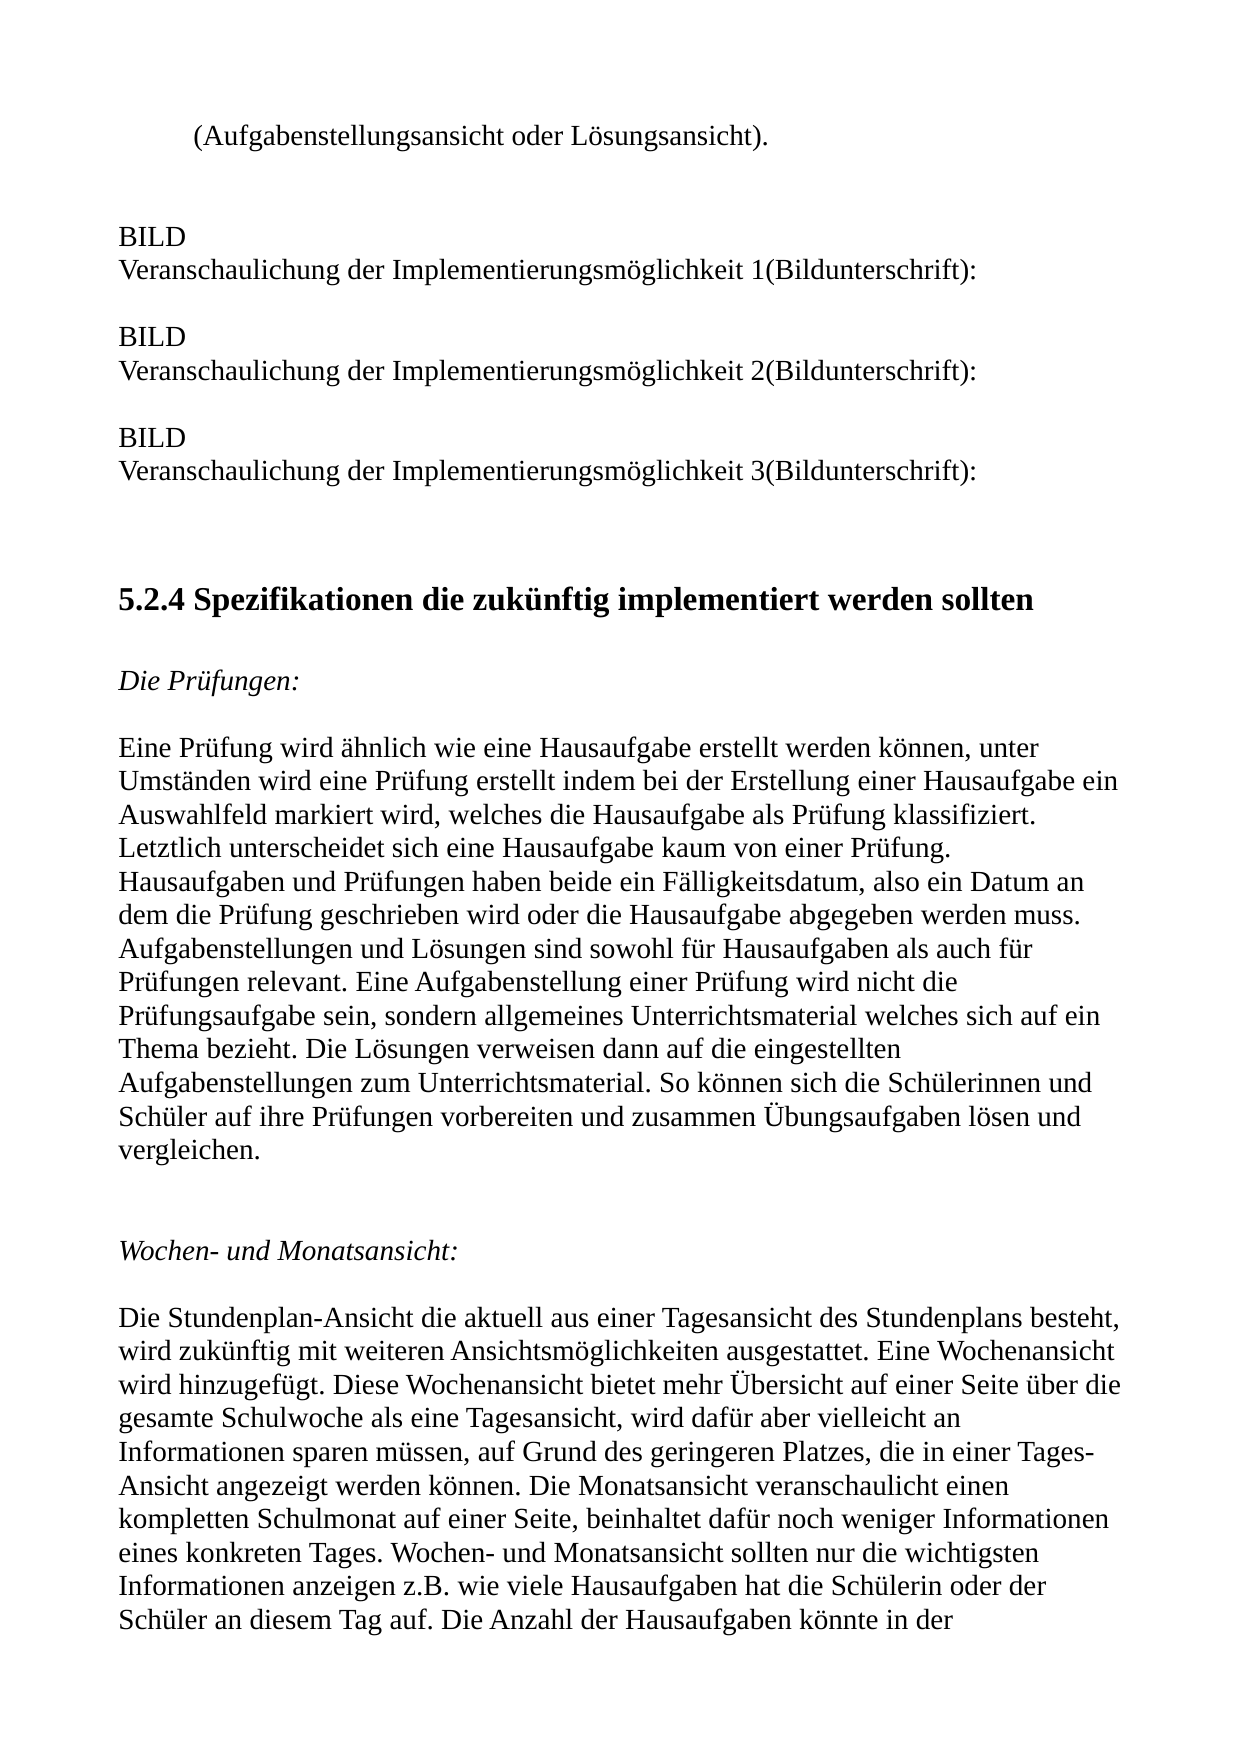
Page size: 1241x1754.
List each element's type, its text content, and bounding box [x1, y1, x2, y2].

text BILD [118, 219, 1122, 252]
text BILD [118, 319, 1122, 353]
text Wochen- und Monatsansicht: [118, 1233, 1122, 1266]
list (Aufgabenstellungsansicht oder Lösungsansicht). [156, 118, 1122, 152]
text Veranschaulichung der Implementierungsmöglichkeit 1(Bildunterschrift): [118, 252, 1122, 286]
text Die Prüfungen: [118, 663, 1122, 696]
text Veranschaulichung der Implementierungsmöglichkeit 3(Bildunterschrift): [118, 453, 1122, 487]
subtitle 5.2.4 Spezifikationen die zukünftig implementiert werden sollten [118, 579, 1122, 617]
text Veranschaulichung der Implementierungsmöglichkeit 2(Bildunterschrift): [118, 353, 1122, 386]
text Eine Prüfung wird ähnlich wie eine Hausaufgabe erstellt werden können, unter Umständen wird eine Prüfung erstellt indem bei der Erstellung einer Hausaufgabe ein Auswahlfeld markiert wird, welches die Hausaufgabe als Prüfung klassifiziert. Letztlich unterscheidet sich eine Hausaufgabe kaum von einer Prüfung. Hausaufgaben und Prüfungen haben beide ein Fälligkeitsdatum, also ein Datum an dem die Prüfung geschrieben wird oder die Hausaufgabe abgegeben werden muss. Aufgabenstellungen und Lösungen sind sowohl für Hausaufgaben als auch für Prüfungen relevant. Eine Aufgabenstellung einer Prüfung wird nicht die Prüfungsaufgabe sein, sondern allgemeines Unterrichtsmaterial welches sich auf ein Thema bezieht. Die Lösungen verweisen dann auf die eingestellten Aufgabenstellungen zum Unterrichtsmaterial. So können sich die Schülerinnen und Schüler auf ihre Prüfungen vorbereiten und zusammen Übungsaufgaben lösen und vergleichen. [118, 730, 1122, 1166]
text BILD [118, 420, 1122, 453]
text Die Stundenplan-Ansicht die aktuell aus einer Tagesansicht des Stundenplans besteht, wird zukünftig mit weiteren Ansichtsmöglichkeiten ausgestattet. Eine Wochenansicht wird hinzugefügt. Diese Wochenansicht bietet mehr Übersicht auf einer Seite über die gesamte Schulwoche als eine Tagesansicht, wird dafür aber vielleicht an Informationen sparen müssen, auf Grund des geringeren Platzes, die in einer Tages-Ansicht angezeigt werden können. Die Monatsansicht veranschaulicht einen kompletten Schulmonat auf einer Seite, beinhaltet dafür noch weniger Informationen eines konkreten Tages. Wochen- und Monatsansicht sollten nur die wichtigsten Informationen anzeigen z.B. wie viele Hausaufgaben hat die Schülerin oder der Schüler an diesem Tag auf. Die Anzahl der Hausaufgaben könnte in der [118, 1300, 1122, 1635]
